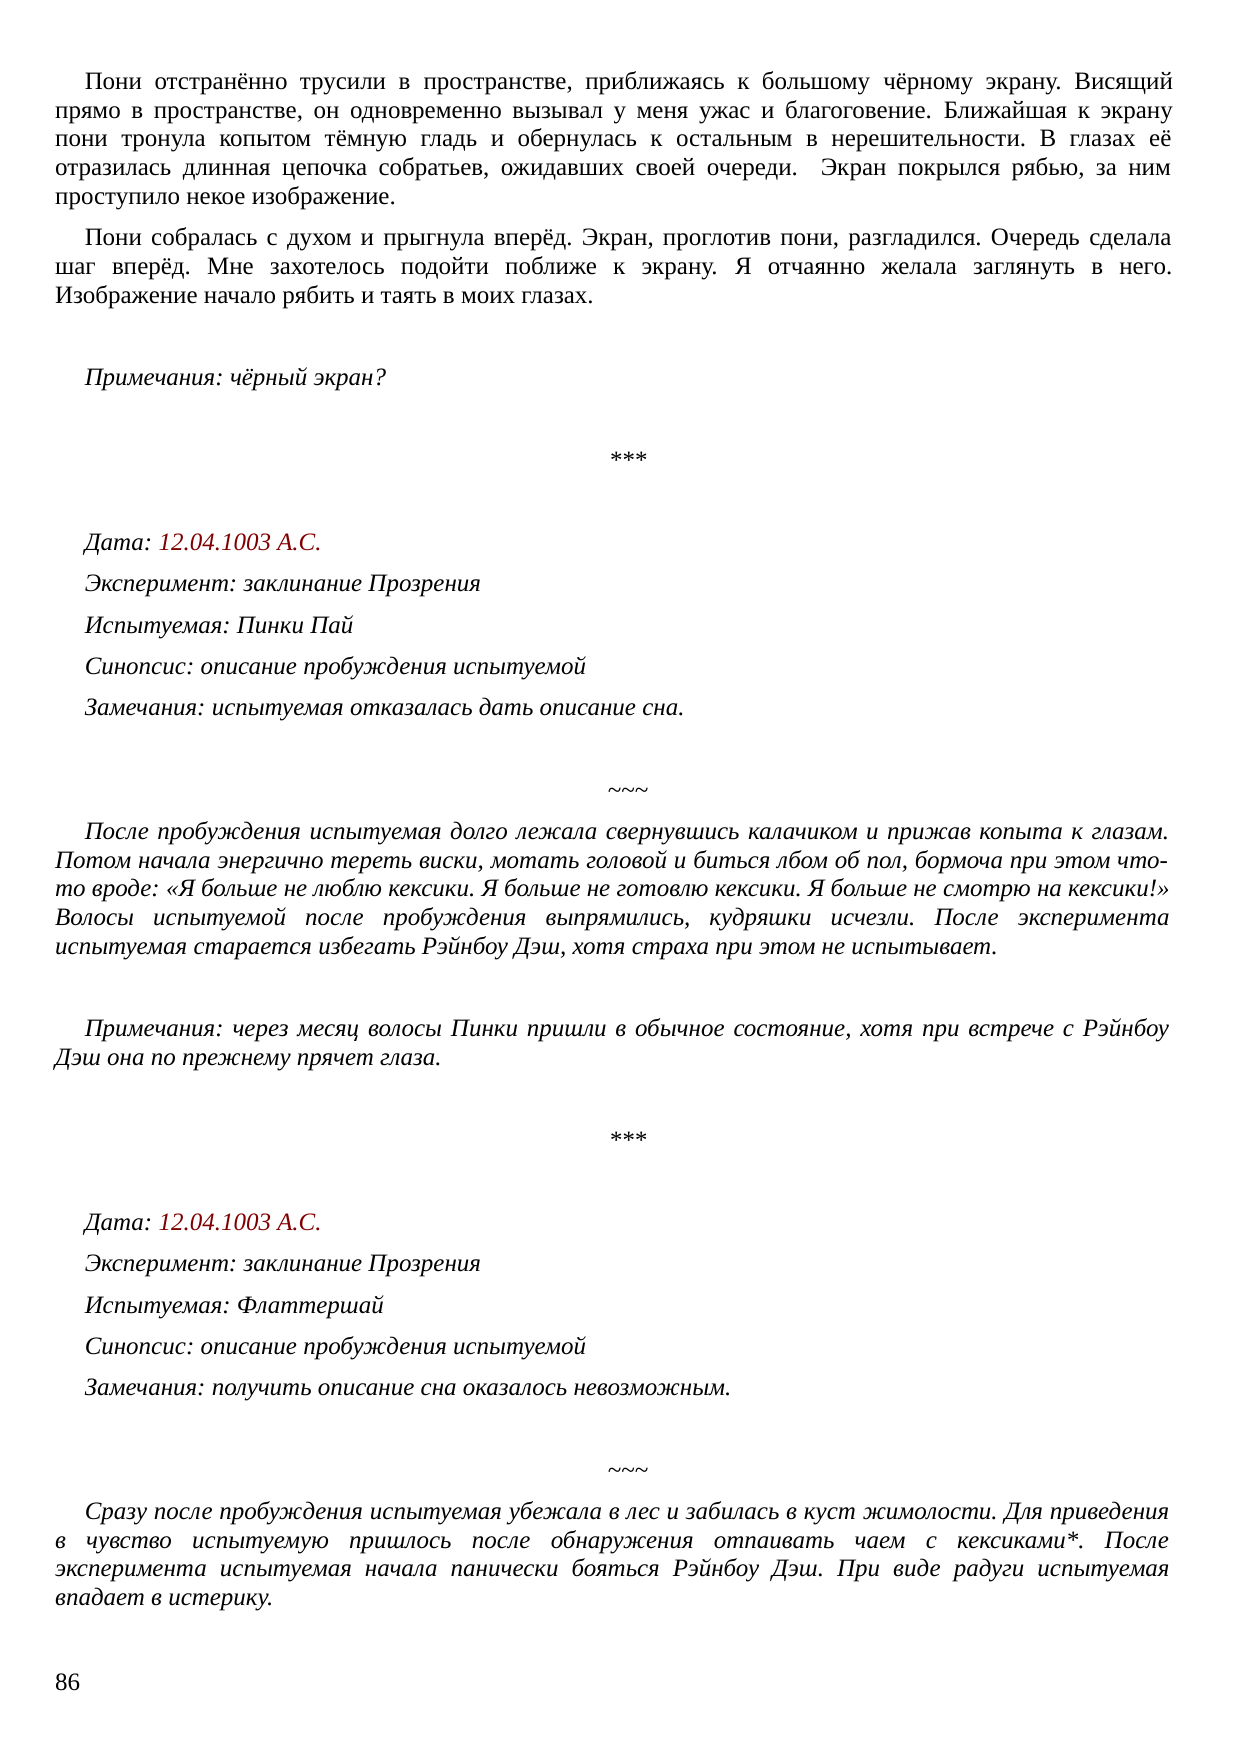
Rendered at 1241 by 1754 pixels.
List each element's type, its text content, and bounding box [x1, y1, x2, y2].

text Испытуемая: Флаттершай [55, 1290, 1173, 1318]
text Синопсис: описание пробуждения испытуемой [55, 1331, 1173, 1360]
text ~~~ [55, 775, 1173, 803]
text Дата: 12.04.1003 А.С. [55, 527, 1173, 556]
text Эксперимент: заклинание Прозрения [55, 1248, 1173, 1277]
text *** [55, 445, 1173, 473]
text Примечания: чёрный экран? [55, 362, 1173, 391]
text Замечания: получить описание сна оказалось невозможным. [55, 1372, 1173, 1401]
text Замечания: испытуемая отказалась дать описание сна. [55, 692, 1173, 721]
text Дата: 12.04.1003 А.С. [55, 1207, 1173, 1236]
text Пони собралась с духом и прыгнула вперёд. Экран, проглотив пони, разгладился. Очередь сделала шаг вперёд. Мне захотелось подойти поближе к экрану. Я отчаянно желала заглянуть в него. Изображение начало рябить и таять в моих глазах. [55, 222, 1173, 308]
text *** [55, 1125, 1173, 1153]
text Синопсис: описание пробуждения испытуемой [55, 651, 1173, 680]
text Примечания: через месяц волосы Пинки пришли в обычное состояние, хотя при встрече с Рэйнбоу Дэш она по прежнему прячет глаза. [55, 1013, 1173, 1071]
text Испытуемая: Пинки Пай [55, 610, 1173, 638]
text Пони отстранённо трусили в пространстве, приближаясь к большому чёрному экрану. Висящий прямо в пространстве, он одновременно вызывал у меня ужас и благоговение. Ближайшая к экрану пони тронула копытом тёмную гладь и обернулась к остальным в нерешительности. В глазах её отразилась длинная цепочка собратьев, ожидавших своей очереди. Экран покрылся рябью, за ним проступило некое изображение. [55, 66, 1173, 210]
text Сразу после пробуждения испытуемая убежала в лес и забилась в куст жимолости. Для приведения в чувство испытуемую пришлось после обнаружения отпаивать чаем с кексиками*. После эксперимента испытуемая начала панически бояться Рэйнбоу Дэш. При виде радуги испытуемая впадает в истерику. [55, 1496, 1173, 1611]
text Эксперимент: заклинание Прозрения [55, 568, 1173, 597]
text ~~~ [55, 1455, 1173, 1483]
text После пробуждения испытуемая долго лежала свернувшись калачиком и прижав копыта к глазам. Потом начала энергично тереть виски, мотать головой и биться лбом об пол, бормоча при этом что-то вроде: «Я больше не люблю кексики. Я больше не готовлю кексики. Я больше не смотрю на кексики!» Волосы испытуемой после пробуждения выпрямились, кудряшки исчезли. После эксперимента испытуемая старается избегать Рэйнбоу Дэш, хотя страха при этом не испытывает. [55, 816, 1173, 960]
